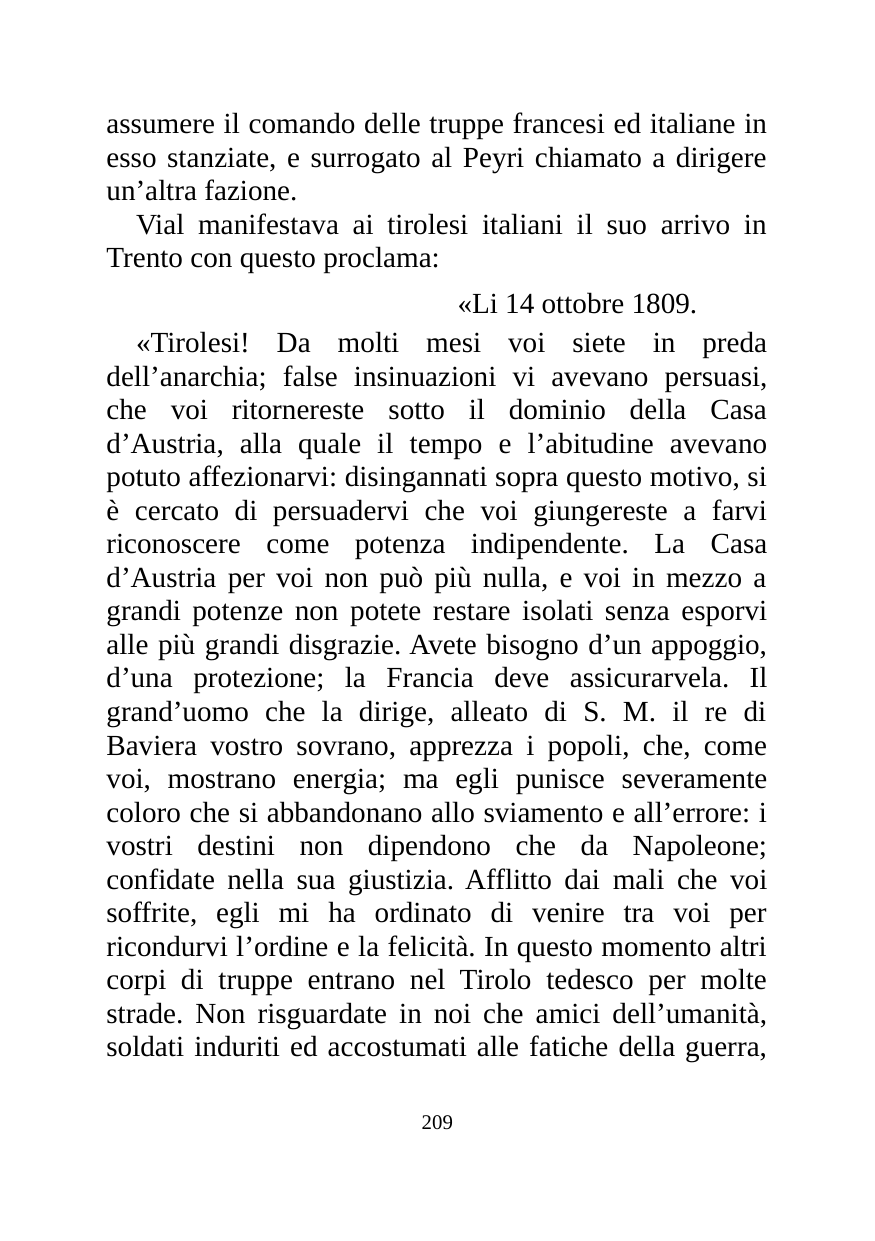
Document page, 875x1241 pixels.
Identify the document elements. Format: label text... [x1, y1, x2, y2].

text «Li 14 ottobre 1809. [106, 286, 697, 319]
text Vial manifestava ai tirolesi italiani il suo arrivo in Trento con questo proclama: [106, 207, 768, 274]
text «Tirolesi! Da molti mesi voi siete in preda dell’anarchia; false insinuazioni vi avevano persuasi, che voi ritornereste sotto il dominio della Casa d’Austria, alla quale il tempo e l’abitudine avevano potuto affezionarvi: disingannati sopra questo motivo, si è cercato di persuadervi che voi giungereste a farvi riconoscere come potenza indipendente. La Casa d’Austria per voi non può più nulla, e voi in mezzo a grandi potenze non potete restare isolati senza esporvi alle più grandi disgrazie. Avete bisogno d’un appoggio, d’una protezione; la Francia deve assicurarvela. Il grand’uomo che la dirige, alleato di S. M. il re di Baviera vostro sovrano, apprezza i popoli, che, come voi, mostrano energia; ma egli punisce severamente coloro che si abbandonano allo sviamento e all’errore: i vostri destini non dipendono che da Napoleone; confidate nella sua giustizia. Afflitto dai mali che voi soffrite, egli mi ha ordinato di venire tra voi per ricondurvi l’ordine e la felicità. In questo momento altri corpi di truppe entrano nel Tirolo tedesco per molte strade. Non risguardate in noi che amici dell’umanità, soldati induriti ed accostumati alle fatiche della guerra, [106, 325, 768, 1063]
text assumere il comando delle truppe francesi ed italiane in esso stanziate, e surrogato al Peyri chiamato a dirigere un’altra fazione. [106, 106, 768, 207]
